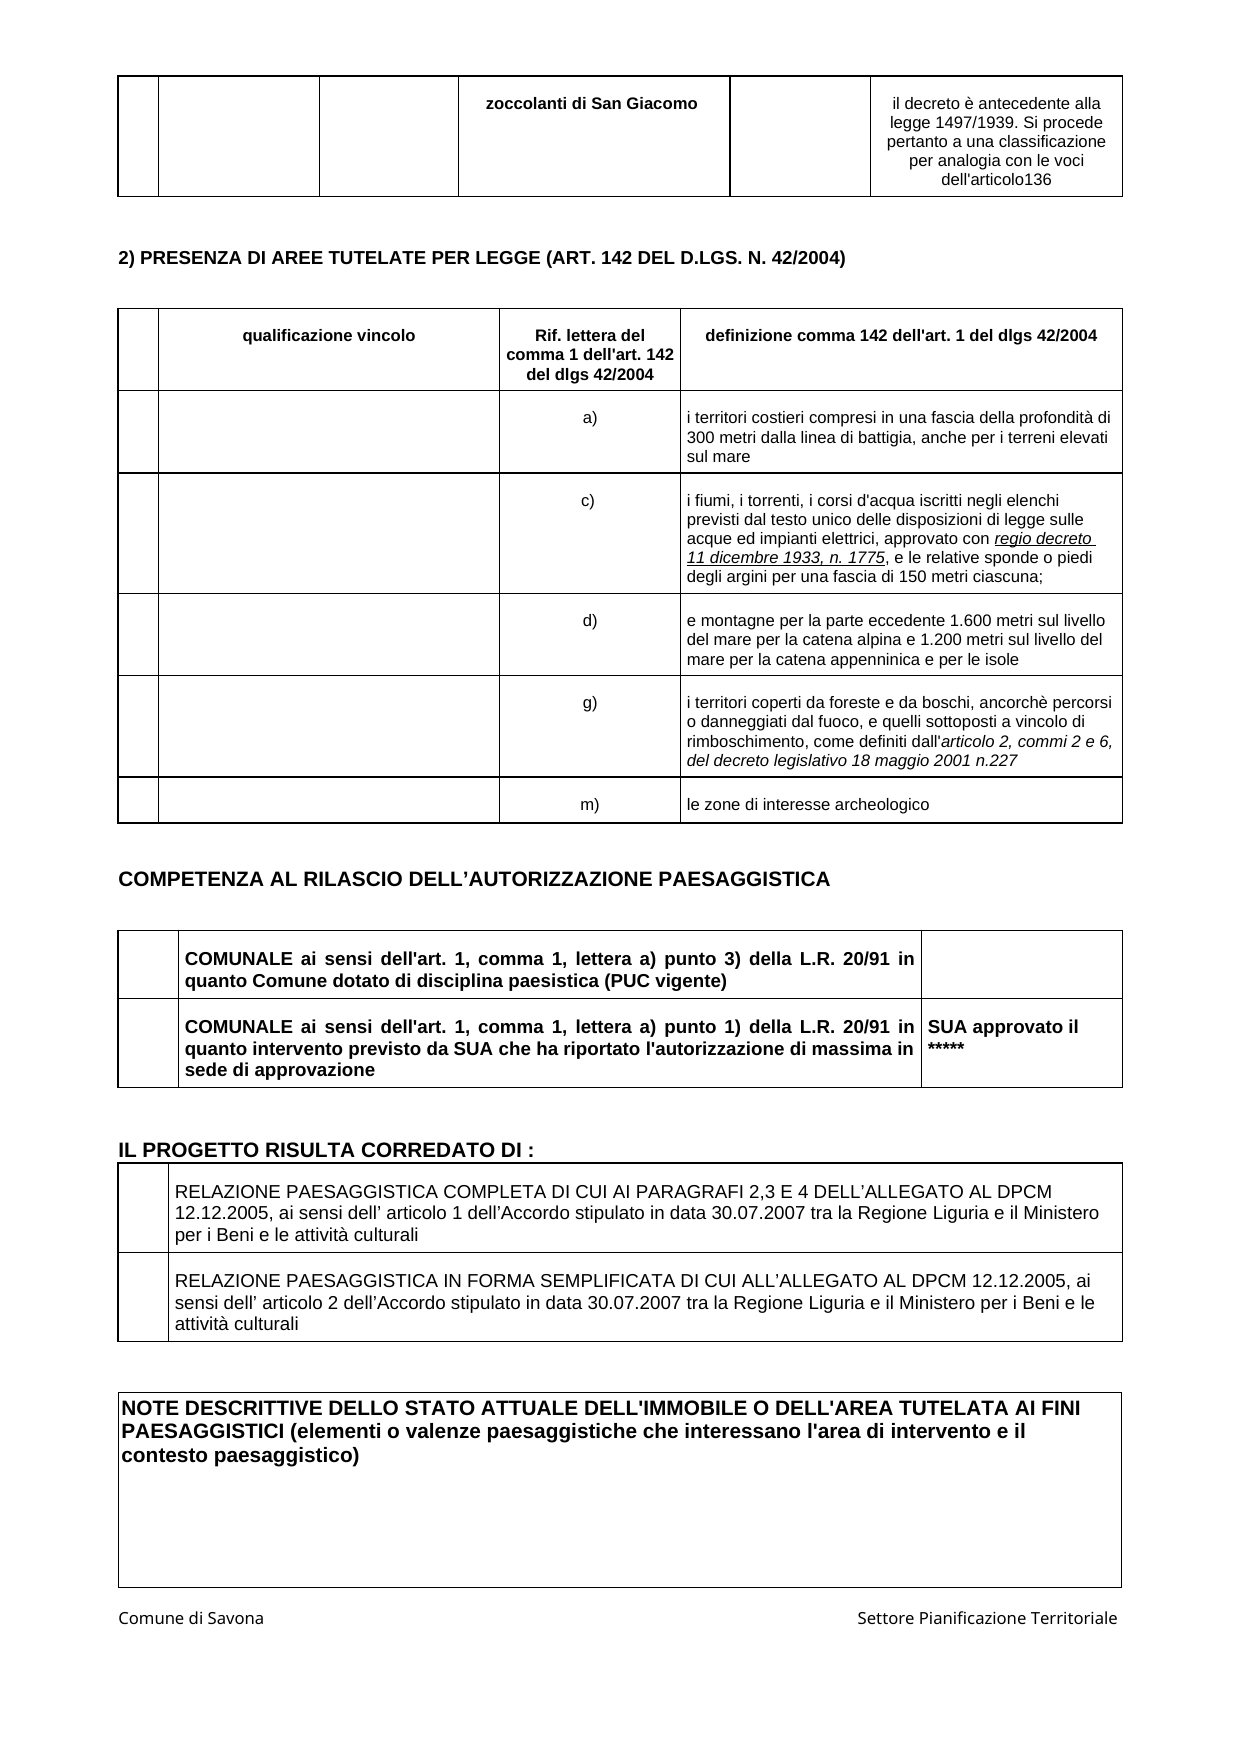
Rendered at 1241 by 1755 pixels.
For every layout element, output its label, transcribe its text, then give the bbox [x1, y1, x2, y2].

text COMPETENZA AL RILASCIO DELL’AUTORIZZAZIONE PAESAGGISTICA [118, 866, 1122, 890]
table_cell le zone di interesse archeologico [681, 778, 1122, 822]
text NOTE DESCRITTIVE DELLO STATO ATTUALE DELL'IMMOBILE O DELL'AREA TUTELATA AI FINI PAESAGGISTICI (elementi o valenze paesaggistiche che interessano l'area di intervento e il contesto paesaggistico) [119, 1393, 1121, 1467]
table_cell COMUNALE ai sensi dell'art. 1, comma 1, lettera a) punto 1) della L.R. 20/91 in quanto intervento previsto da SUA che ha riportato l'autorizzazione di massima in sede di approvazione [179, 999, 921, 1087]
table_header qualificazione vincolo [159, 309, 499, 390]
table_cell [119, 999, 178, 1087]
text 2) PRESENZA DI AREE TUTELATE PER LEGGE (ART. 142 DEL D.LGS. N. 42/2004) [118, 247, 1122, 268]
table_cell g) [500, 676, 680, 776]
table_cell [119, 1253, 168, 1341]
table_cell [119, 474, 158, 592]
table_cell c) [500, 474, 680, 592]
table_cell [159, 391, 499, 472]
table_header definizione comma 142 dell'art. 1 del dlgs 42/2004 [681, 309, 1122, 390]
table_cell [119, 77, 158, 196]
table_cell [119, 391, 158, 472]
table_cell [731, 77, 870, 196]
table_cell [159, 676, 499, 776]
table_header [119, 309, 158, 390]
table_cell a) [500, 391, 680, 472]
text IL PROGETTO RISULTA CORREDATO DI : [118, 1138, 1122, 1162]
table_cell SUA approvato il ***** [922, 999, 1122, 1087]
table_header Rif. lettera del comma 1 dell'art. 142 del dlgs 42/2004 [500, 309, 680, 390]
table_cell [159, 474, 499, 592]
table_header COMUNALE ai sensi dell'art. 1, comma 1, lettera a) punto 3) della L.R. 20/91 in quanto Comune dotato di disciplina paesistica (PUC vigente) [179, 931, 921, 997]
table_cell [320, 77, 458, 196]
table_cell d) [500, 594, 680, 675]
table_cell [119, 778, 158, 822]
table_cell il decreto è antecedente alla legge 1497/1939. Si procede pertanto a una classificazione per analogia con le voci dell'articolo136 [871, 77, 1122, 196]
table_cell i fiumi, i torrenti, i corsi d'acqua iscritti negli elenchi previsti dal testo unico delle disposizioni di legge sulle acque ed impianti elettrici, approvato con regio decreto 11 dicembre 1933, n. 1775, e le relative sponde o piedi degli argini per una fascia di 150 metri ciascuna; [681, 474, 1122, 592]
table_cell m) [500, 778, 680, 822]
table_header [119, 931, 178, 997]
table_cell zoccolanti di San Giacomo [459, 77, 729, 196]
table_header [922, 931, 1122, 997]
table_cell [159, 594, 499, 675]
table_header RELAZIONE PAESAGGISTICA COMPLETA DI CUI AI PARAGRAFI 2,3 E 4 DELL’ALLEGATO AL DPCM 12.12.2005, ai sensi dell’ articolo 1 dell’Accordo stipulato in data 30.07.2007 tra la Regione Liguria e il Ministero per i Beni e le attività culturali [169, 1164, 1122, 1251]
table_cell i territori costieri compresi in una fascia della profondità di 300 metri dalla linea di battigia, anche per i terreni elevati sul mare [681, 391, 1122, 472]
table_cell e montagne per la parte eccedente 1.600 metri sul livello del mare per la catena alpina e 1.200 metri sul livello del mare per la catena appenninica e per le isole [681, 594, 1122, 675]
table_header [119, 1164, 168, 1251]
table_cell i territori coperti da foreste e da boschi, ancorchè percorsi o danneggiati dal fuoco, e quelli sottoposti a vincolo di rimboschimento, come definiti dall'articolo 2, commi 2 e 6, del decreto legislativo 18 maggio 2001 n.227 [681, 676, 1122, 776]
table_cell [159, 77, 319, 196]
table_cell [119, 594, 158, 675]
table_cell [119, 676, 158, 776]
table_cell RELAZIONE PAESAGGISTICA IN FORMA SEMPLIFICATA DI CUI ALL’ALLEGATO AL DPCM 12.12.2005, ai sensi dell’ articolo 2 dell’Accordo stipulato in data 30.07.2007 tra la Regione Liguria e il Ministero per i Beni e le attività culturali [169, 1253, 1122, 1341]
table_cell [159, 778, 499, 822]
